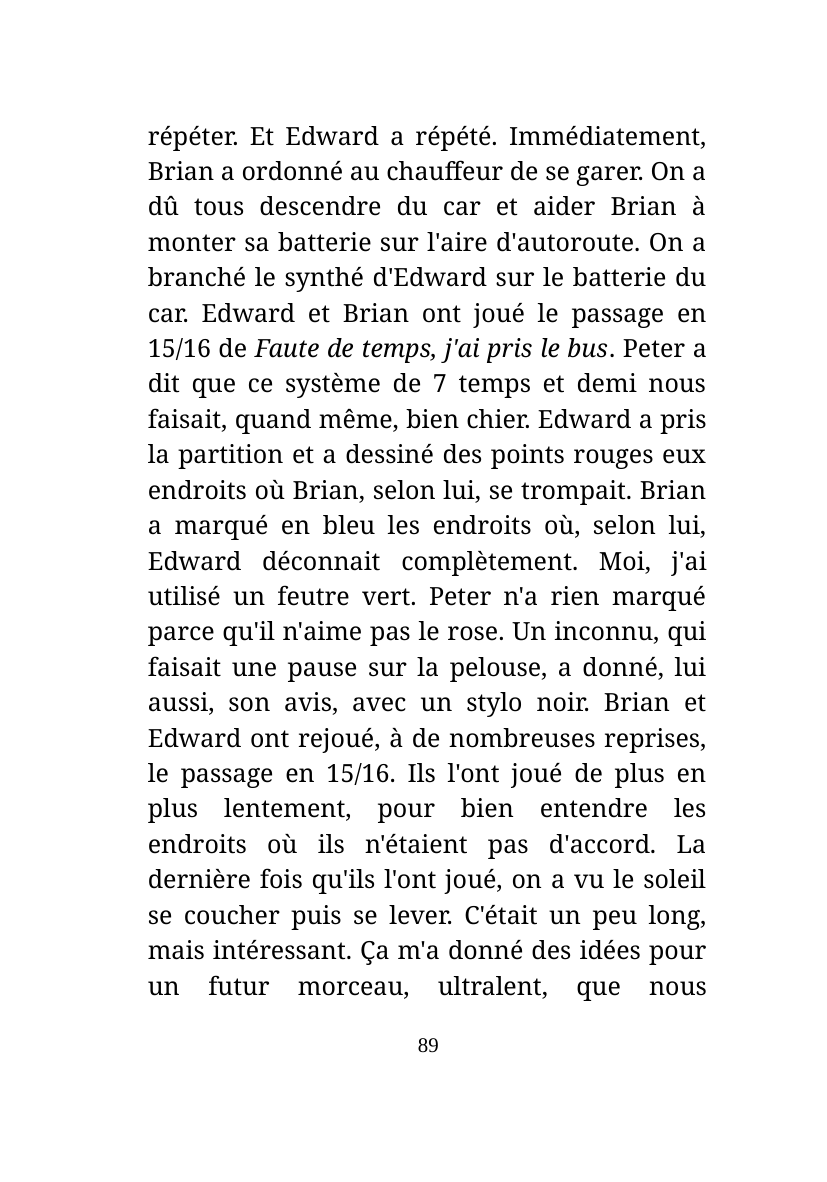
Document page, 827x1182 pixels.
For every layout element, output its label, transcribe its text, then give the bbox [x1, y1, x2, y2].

text répéter. Et Edward a répété. Immédiatement, Brian a ordonné au chauffeur de se garer. On a dû tous descendre du car et aider Brian à monter sa batterie sur l'aire d'autoroute. On a branché le synthé d'Edward sur le batterie du car. Edward et Brian ont joué le passage en 15/16 de Faute de temps, j'ai pris le bus. Peter a dit que ce système de 7 temps et demi nous faisait, quand même, bien chier. Edward a pris la partition et a dessiné des points rouges eux endroits où Brian, selon lui, se trompait. Brian a marqué en bleu les endroits où, selon lui, Edward déconnait complètement. Moi, j'ai utilisé un feutre vert. Peter n'a rien marqué parce qu'il n'aime pas le rose. Un inconnu, qui faisait une pause sur la pelouse, a donné, lui aussi, son avis, avec un stylo noir. Brian et Edward ont rejoué, à de nombreuses reprises, le passage en 15/16. Ils l'ont joué de plus en plus lentement, pour bien entendre les endroits où ils n'étaient pas d'accord. La dernière fois qu'ils l'ont joué, on a vu le soleil se coucher puis se lever. C'était un peu long, mais intéressant. Ça m'a donné des idées pour un futur morceau, ultralent, que nous [148, 118, 707, 1002]
